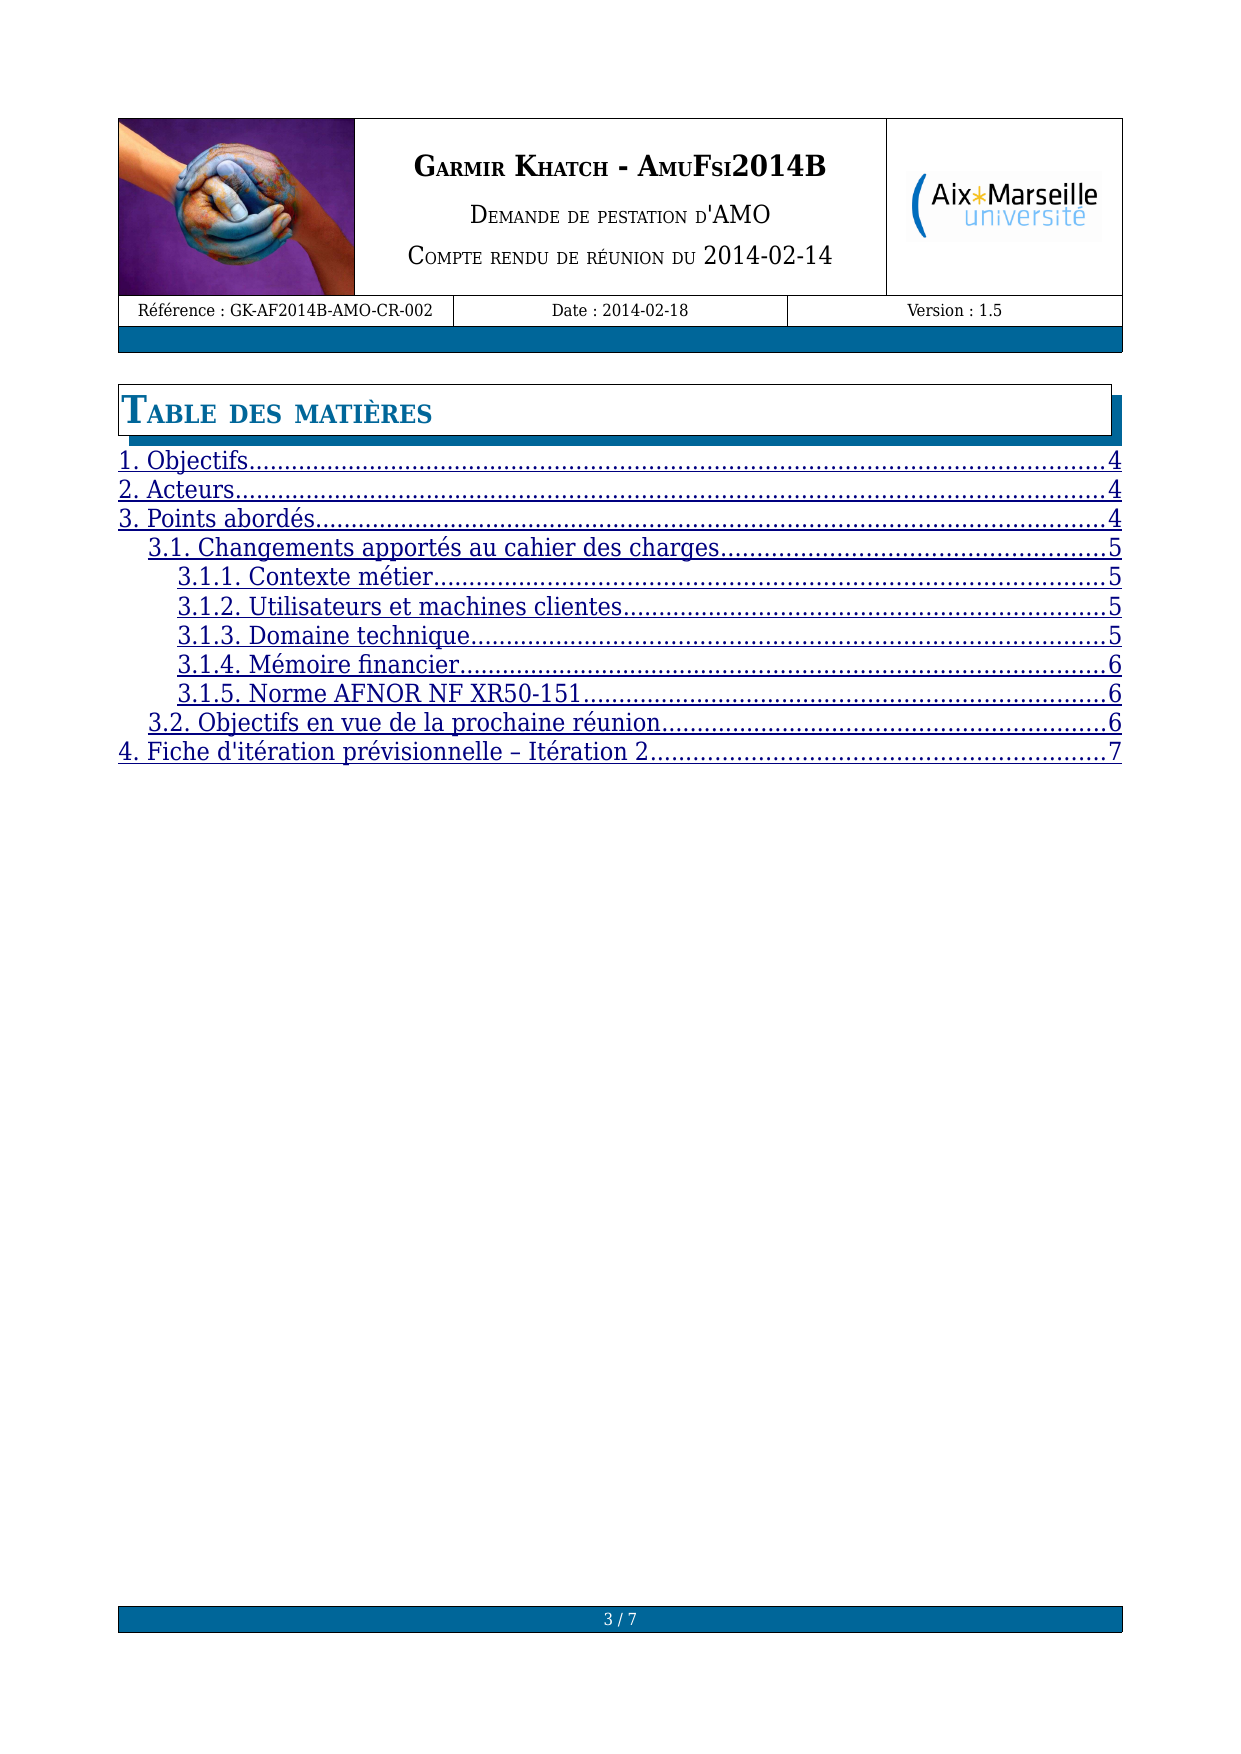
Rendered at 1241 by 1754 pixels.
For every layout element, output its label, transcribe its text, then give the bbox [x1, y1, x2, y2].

text 4. Fiche d'itération prévisionnelle – Itération 2 7 [118, 738, 1122, 763]
text 3.1.3. Domaine technique 5 [177, 621, 1122, 646]
text 3.1.2. Utilisateurs et machines clientes 5 [177, 592, 1122, 617]
text 2. Acteurs 4 [118, 475, 1122, 500]
text 3.1.5. Norme AFNOR NF XR50-151 6 [177, 679, 1122, 704]
picture [887, 126, 1122, 288]
text 3.1.1. Contexte métier 5 [177, 563, 1122, 588]
text 3.2. Objectifs en vue de la prochaine réunion 6 [148, 708, 1122, 733]
text 1. Objectifs 4 [118, 446, 1122, 471]
text 3.1. Changements apportés au cahier des charges 5 [148, 533, 1122, 558]
text 3.1.4. Mémoire financier 6 [177, 650, 1122, 675]
text 3. Points abordés 4 [118, 504, 1122, 529]
picture [119, 119, 354, 295]
subtitle Table des matières [119, 385, 1111, 435]
